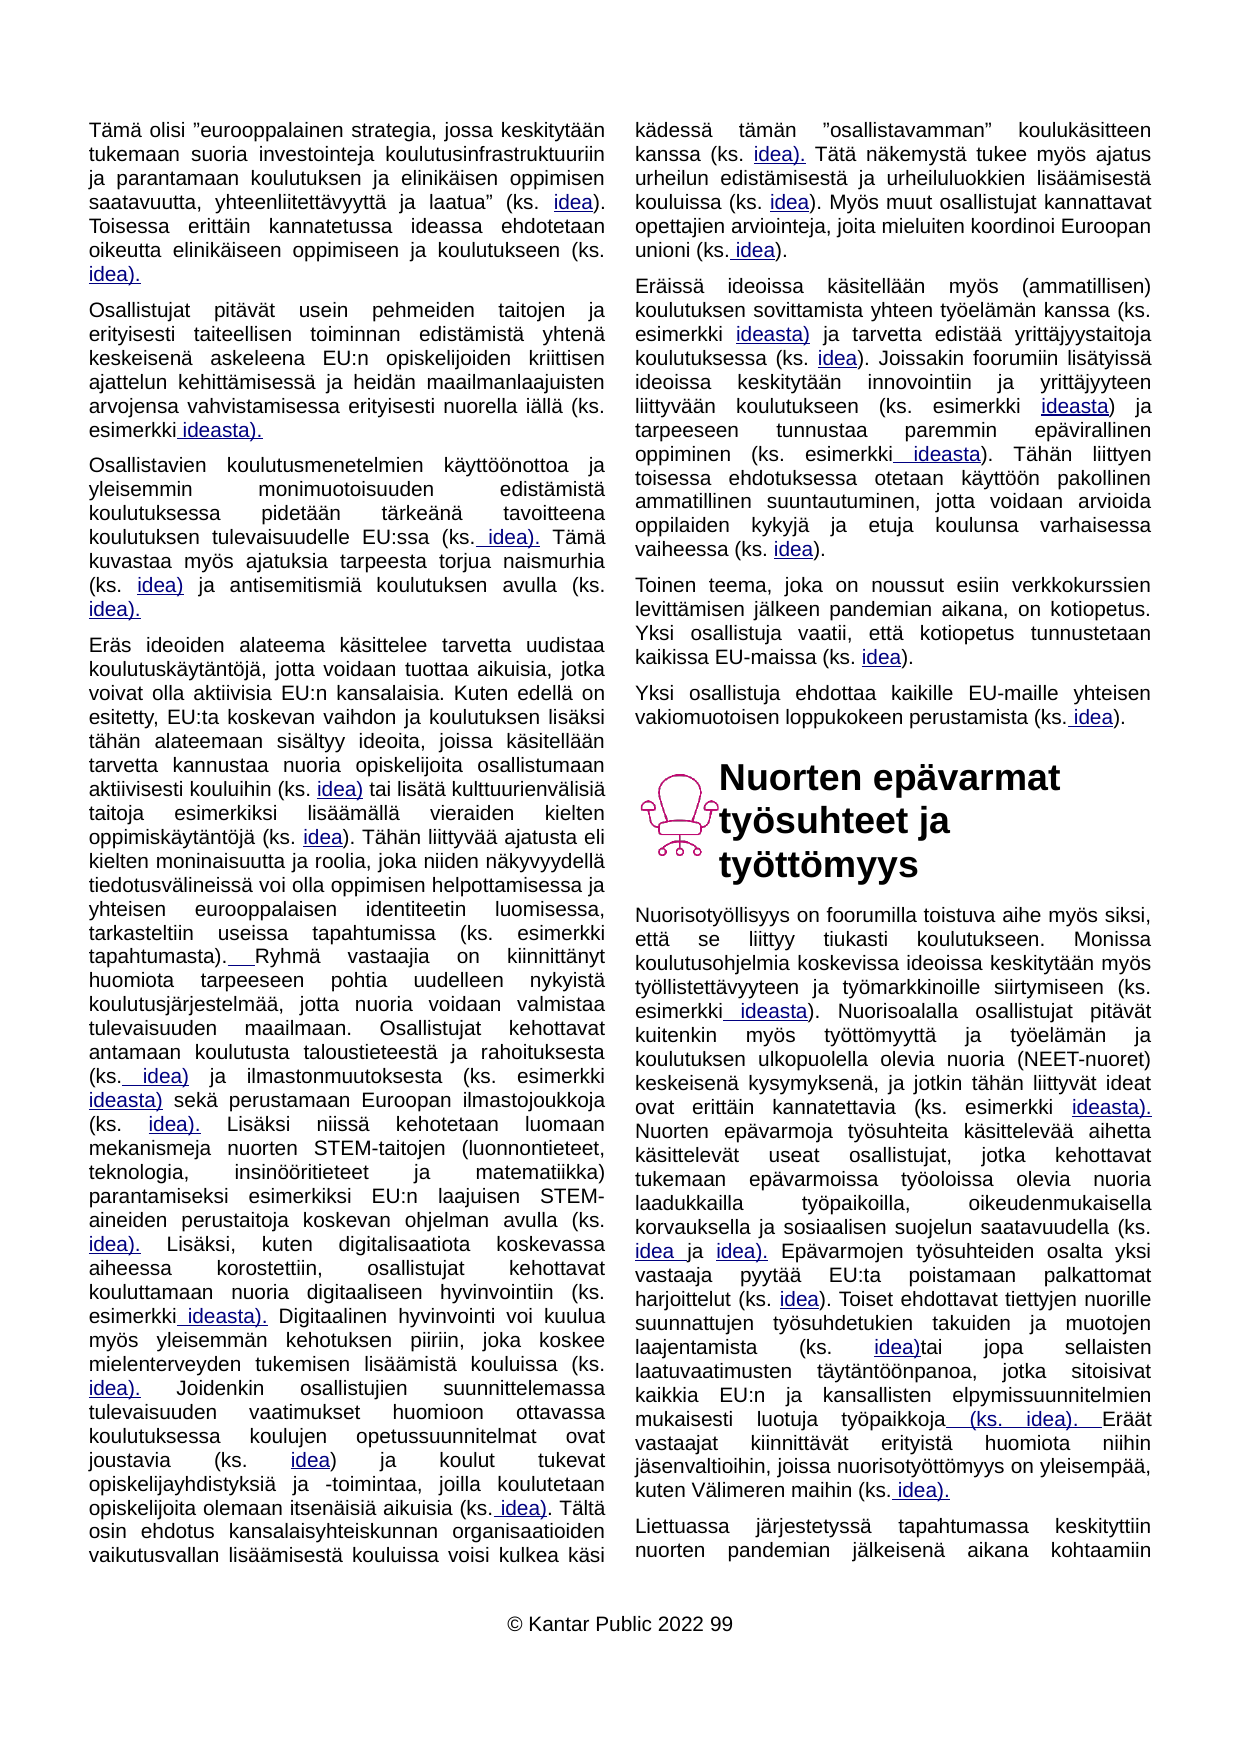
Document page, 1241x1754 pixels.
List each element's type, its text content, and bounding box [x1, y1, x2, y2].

text kädessä tämän ”osallistavamman” koulukäsitteen kanssa (ks. idea). Tätä näkemystä tukee myös ajatus urheilun edistämisestä ja urheiluluokkien lisäämisestä kouluissa (ks. idea). Myös muut osallistujat kannattavat opettajien arviointeja, joita mieluiten koordinoi Euroopan unioni (ks. idea). [635, 118, 1152, 262]
text Nuorisotyöllisyys on foorumilla toistuva aihe myös siksi, että se liittyy tiukasti koulutukseen. Monissa koulutusohjelmia koskevissa ideoissa keskitytään myös työllistettävyyteen ja työmarkkinoille siirtymiseen (ks. esimerkki ideasta). Nuorisoalalla osallistujat pitävät kuitenkin myös työttömyyttä ja työelämän ja koulutuksen ulkopuolella olevia nuoria (NEET-nuoret) keskeisenä kysymyksenä, ja jotkin tähän liittyvät ideat ovat erittäin kannatettavia (ks. esimerkki ideasta). Nuorten epävarmoja työsuhteita käsittelevää aihetta käsittelevät useat osallistujat, jotka kehottavat tukemaan epävarmoissa työoloissa olevia nuoria laadukkailla työpaikoilla, oikeudenmukaisella korvauksella ja sosiaalisen suojelun saatavuudella (ks. idea ja idea). Epävarmojen työsuhteiden osalta yksi vastaaja pyytää EU:ta poistamaan palkattomat harjoittelut (ks. idea). Toiset ehdottavat tiettyjen nuorille suunnattujen työsuhdetukien takuiden ja muotojen laajentamista (ks. idea)tai jopa sellaisten laatuvaatimusten täytäntöönpanoa, jotka sitoisivat kaikkia EU:n ja kansallisten elpymissuunnitelmien mukaisesti luotuja työpaikkoja (ks. idea). Eräät vastaajat kiinnittävät erityistä huomiota niihin jäsenvaltioihin, joissa nuorisotyöttömyys on yleisempää, kuten Välimeren maihin (ks. idea). [635, 903, 1152, 1502]
text Eräissä ideoissa käsitellään myös (ammatillisen) koulutuksen sovittamista yhteen työelämän kanssa (ks. esimerkki ideasta) ja tarvetta edistää yrittäjyystaitoja koulutuksessa (ks. idea). Joissakin foorumiin lisätyissä ideoissa keskitytään innovointiin ja yrittäjyyteen liittyvään koulutukseen (ks. esimerkki ideasta) ja tarpeeseen tunnustaa paremmin epävirallinen oppiminen (ks. esimerkki ideasta). Tähän liittyen toisessa ehdotuksessa otetaan käyttöön pakollinen ammatillinen suuntautuminen, jotta voidaan arvioida oppilaiden kykyjä ja etuja koulunsa varhaisessa vaiheessa (ks. idea). [635, 274, 1152, 561]
text Tämä olisi ”eurooppalainen strategia, jossa keskitytään tukemaan suoria investointeja koulutusinfrastruktuuriin ja parantamaan koulutuksen ja elinikäisen oppimisen saatavuutta, yhteenliitettävyyttä ja laatua” (ks. idea). Toisessa erittäin kannatetussa ideassa ehdotetaan oikeutta elinikäiseen oppimiseen ja koulutukseen (ks. idea). [88, 118, 605, 286]
text Osallistujat pitävät usein pehmeiden taitojen ja erityisesti taiteellisen toiminnan edistämistä yhtenä keskeisenä askeleena EU:n opiskelijoiden kriittisen ajattelun kehittämisessä ja heidän maailmanlaajuisten arvojensa vahvistamisessa erityisesti nuorella iällä (ks. esimerkki ideasta). [88, 298, 605, 441]
text Yksi osallistuja ehdottaa kaikille EU-maille yhteisen vakiomuotoisen loppukokeen perustamista (ks. idea). [635, 681, 1152, 729]
text Eräs ideoiden alateema käsittelee tarvetta uudistaa koulutuskäytäntöjä, jotta voidaan tuottaa aikuisia, jotka voivat olla aktiivisia EU:n kansalaisia. Kuten edellä on esitetty, EU:ta koskevan vaihdon ja koulutuksen lisäksi tähän alateemaan sisältyy ideoita, joissa käsitellään tarvetta kannustaa nuoria opiskelijoita osallistumaan aktiivisesti kouluihin (ks. idea) tai lisätä kulttuurienvälisiä taitoja esimerkiksi lisäämällä vieraiden kielten oppimiskäytäntöjä (ks. idea). Tähän liittyvää ajatusta eli kielten moninaisuutta ja roolia, joka niiden näkyvyydellä tiedotusvälineissä voi olla oppimisen helpottamisessa ja yhteisen eurooppalaisen identiteetin luomisessa, tarkasteltiin useissa tapahtumissa (ks. esimerkki tapahtumasta). Ryhmä vastaajia on kiinnittänyt huomiota tarpeeseen pohtia uudelleen nykyistä koulutusjärjestelmää, jotta nuoria voidaan valmistaa tulevaisuuden maailmaan. Osallistujat kehottavat antamaan koulutusta taloustieteestä ja rahoituksesta (ks. idea) ja ilmastonmuutoksesta (ks. esimerkki ideasta) sekä perustamaan Euroopan ilmastojoukkoja (ks. idea). Lisäksi niissä kehotetaan luomaan mekanismeja nuorten STEM-taitojen (luonnontieteet, teknologia, insinööritieteet ja matematiikka) parantamiseksi esimerkiksi EU:n laajuisen STEM-aineiden perustaitoja koskevan ohjelman avulla (ks. idea). Lisäksi, kuten digitalisaatiota koskevassa aiheessa korostettiin, osallistujat kehottavat kouluttamaan nuoria digitaaliseen hyvinvointiin (ks. esimerkki ideasta). Digitaalinen hyvinvointi voi kuulua myös yleisemmän kehotuksen piiriin, joka koskee mielenterveyden tukemisen lisäämistä kouluissa (ks. idea). Joidenkin osallistujien suunnittelemassa tulevaisuuden vaatimukset huomioon ottavassa koulutuksessa koulujen opetussuunnitelmat ovat joustavia (ks. idea) ja koulut tukevat opiskelijayhdistyksiä ja -toimintaa, joilla koulutetaan opiskelijoita olemaan itsenäisiä aikuisia (ks. idea). Tältä osin ehdotus kansalaisyhteiskunnan organisaatioiden vaikutusvallan lisäämisestä kouluissa voisi kulkea käsi [88, 633, 605, 1567]
text Toinen teema, joka on noussut esiin verkkokurssien levittämisen jälkeen pandemian aikana, on kotiopetus. Yksi osallistuja vaatii, että kotiopetus tunnustetaan kaikissa EU-maissa (ks. idea). [635, 573, 1152, 669]
text Liettuassa järjestetyssä tapahtumassa keskityttiin nuorten pandemian jälkeisenä aikana kohtaamiin [635, 1514, 1152, 1562]
text Osallistavien koulutusmenetelmien käyttöönottoa ja yleisemmin monimuotoisuuden edistämistä koulutuksessa pidetään tärkeänä tavoitteena koulutuksen tulevaisuudelle EU:ssa (ks. idea). Tämä kuvastaa myös ajatuksia tarpeesta torjua naismurhia (ks. idea) ja antisemitismiä koulutuksen avulla (ks. idea). [88, 453, 605, 621]
subtitle Nuorten epävarmat työsuhteet ja työttömyys [635, 756, 1152, 885]
picture [640, 774, 719, 856]
